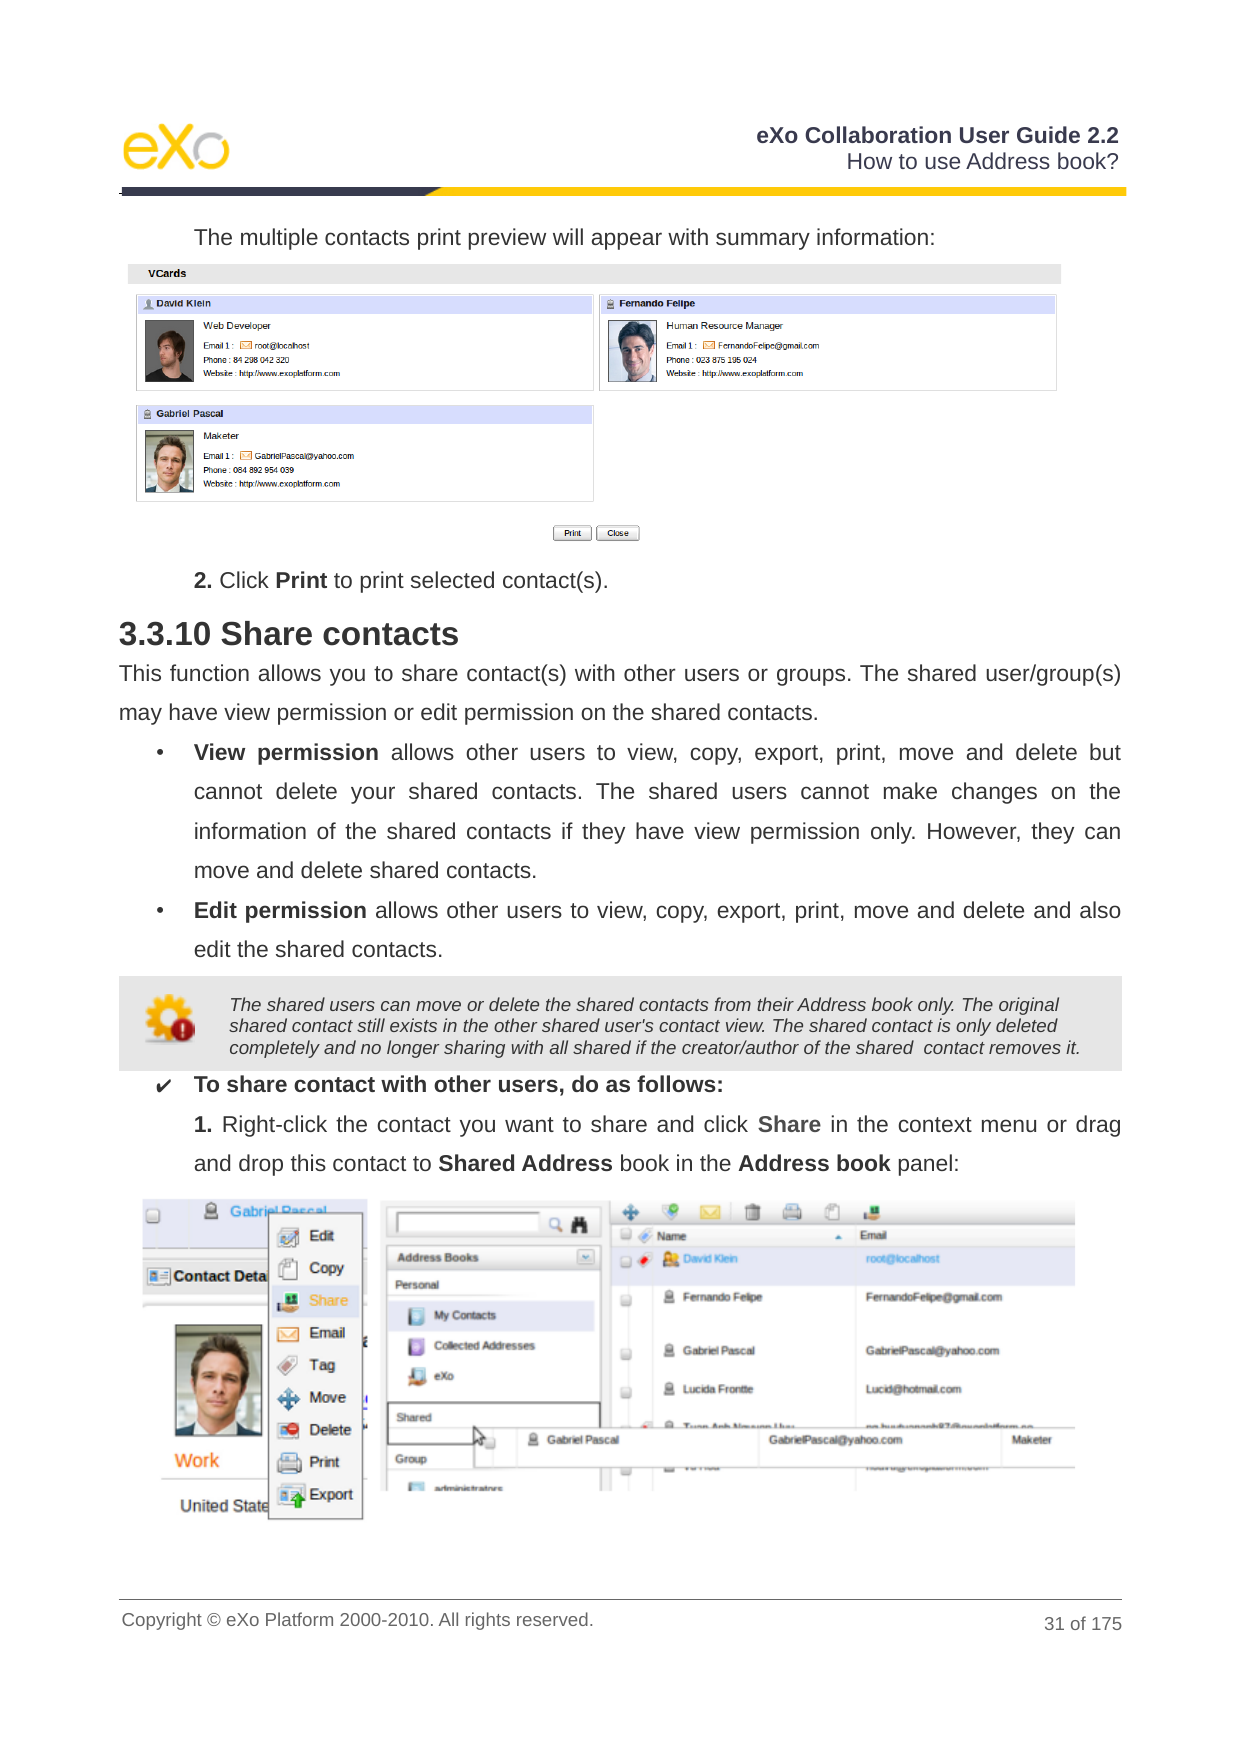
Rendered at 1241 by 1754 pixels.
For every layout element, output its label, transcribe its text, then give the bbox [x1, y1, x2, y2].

table_header [119, 976, 223, 1071]
list 1. Right-click the contact you want to share and click Share in the context menu or drag and drop this contact to Shared Address book in the Address book panel: [156, 1111, 1122, 1177]
subtitle Share contacts [118, 614, 1122, 652]
picture [144, 994, 195, 1045]
picture [141, 1195, 1075, 1524]
list To share contact with other users, do as follows: [156, 1071, 1122, 1098]
picture [123, 123, 230, 170]
text This function allows you to share contact(s) with other users or groups. The shared user/group(s) may have view permission or edit permission on the shared contacts. [118, 660, 1122, 726]
list The multiple contacts print preview will appear with summary information: [156, 223, 1122, 250]
table_header The shared users can move or delete the shared contacts from their Address book only. The original shared contact still exists in the other shared user's contact view. The shared contact is only deleted completely and no longer sharing with all shared if the creator/author of the shared contact removes it. [223, 976, 1122, 1071]
picture [121, 187, 1127, 196]
picture [127, 263, 1062, 547]
list Edit permission allows other users to view, copy, export, print, move and delete and also edit the shared contacts. [156, 897, 1122, 962]
list View permission allows other users to view, copy, export, print, move and delete but cannot delete your shared contacts. The shared users cannot make changes on the information of the shared contacts if they have view permission only. However, they can move and delete shared contacts. [156, 739, 1122, 883]
list 2. Click Print to print selected contact(s). [156, 547, 1122, 593]
